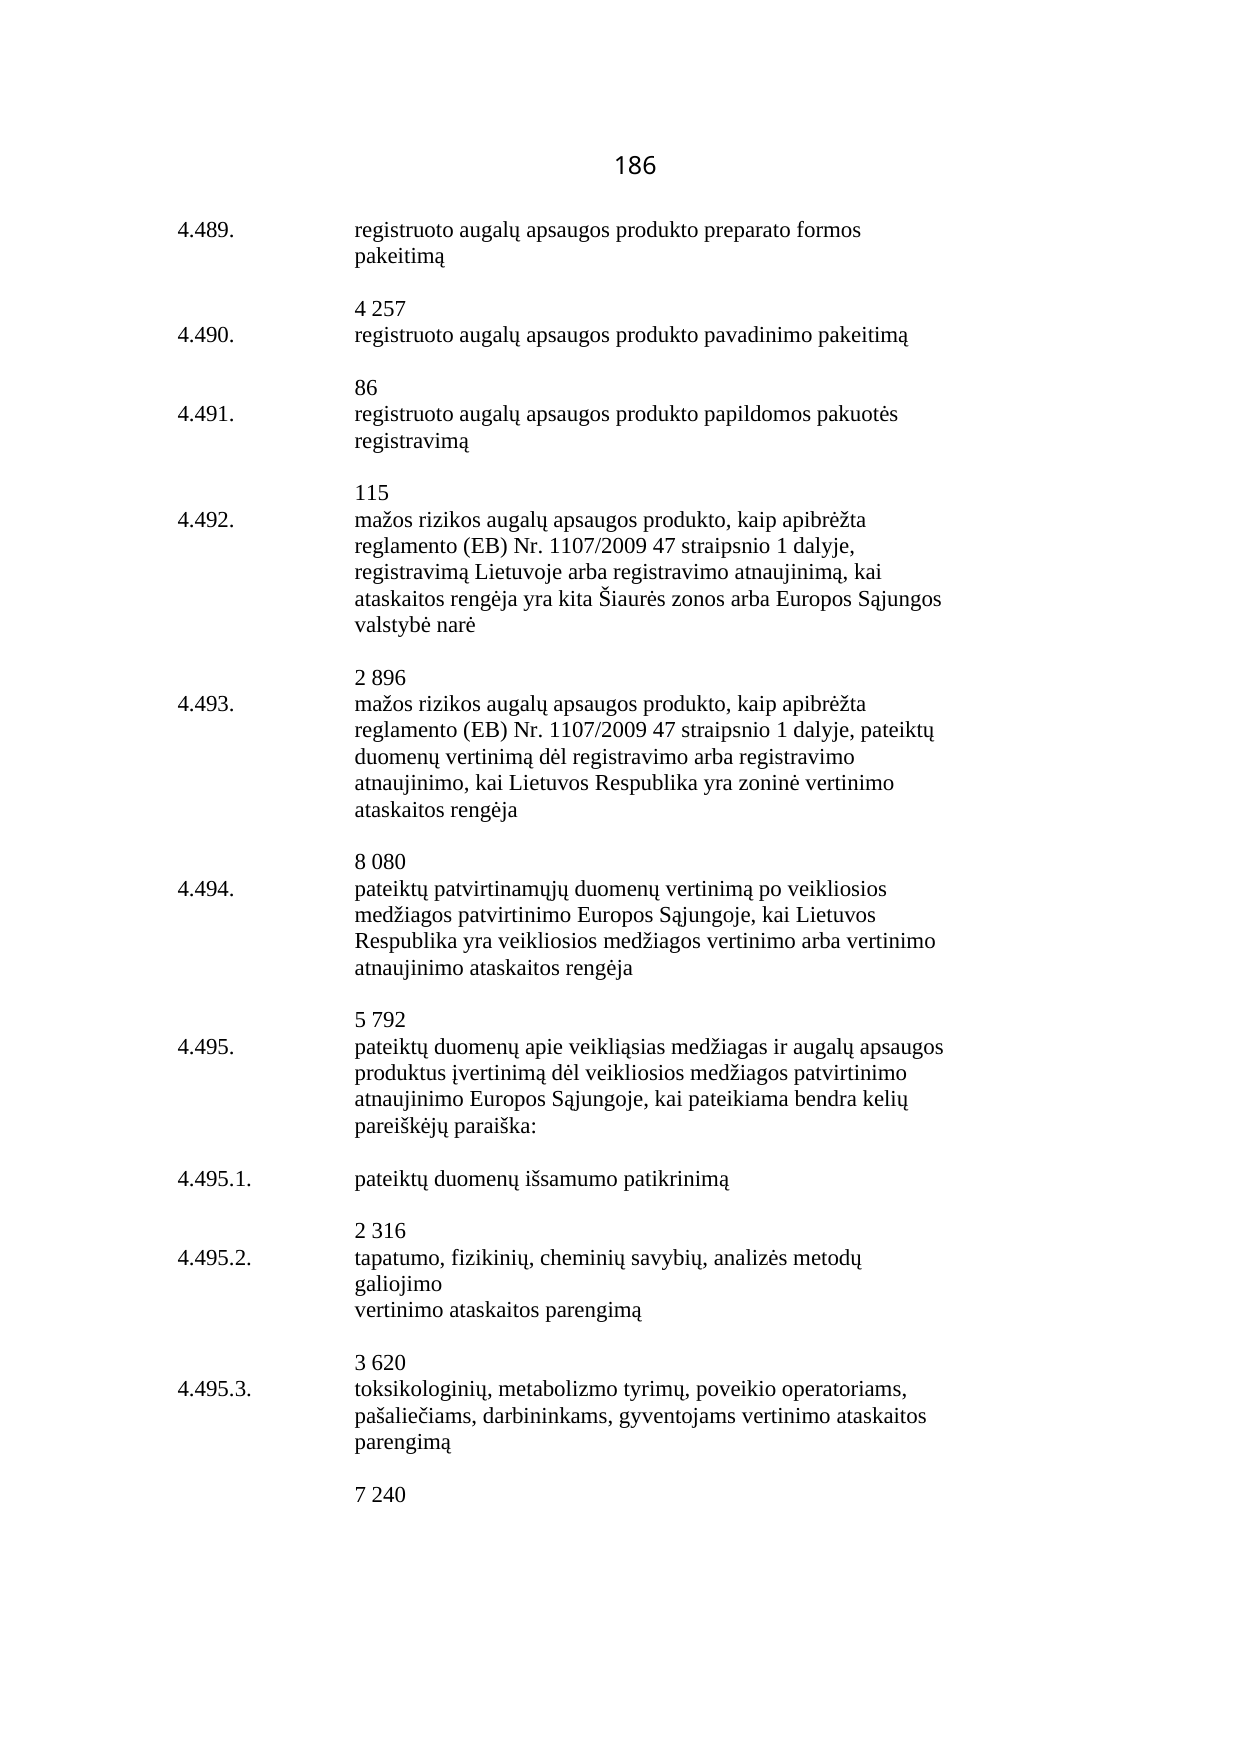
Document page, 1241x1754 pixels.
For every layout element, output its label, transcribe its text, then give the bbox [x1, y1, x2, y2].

text 4.495.1. pateiktų duomenų išsamumo patikrinimą 2 316 [177, 1164, 945, 1244]
text atnaujinimo Europos Sąjungoje, kai pateikiama bendra kelių [354, 1086, 945, 1112]
text produktus įvertinimą dėl veikliosios medžiagos patvirtinimo [354, 1059, 945, 1086]
text 4.495.2. tapatumo, fizikinių, cheminių savybių, analizės metodų galiojimo [177, 1244, 945, 1296]
text 4.489. registruoto augalų apsaugos produkto preparato formos pakeitimą 4 257 [177, 216, 945, 321]
text registravimą 115 [354, 427, 945, 506]
text 4.491. registruoto augalų apsaugos produkto papildomos pakuotės [177, 400, 945, 427]
text parengimą 7 240 [354, 1428, 945, 1507]
text ataskaitos rengėja yra kita Šiaurės zonos arba Europos Sąjungos [354, 585, 945, 611]
text 4.494. pateiktų patvirtinamųjų duomenų vertinimą po veikliosios [177, 875, 945, 901]
text reglamento (EB) Nr. 1107/2009 47 straipsnio 1 dalyje, [354, 532, 945, 558]
text 4.495. pateiktų duomenų apie veikliąsias medžiagas ir augalų apsaugos [177, 1033, 945, 1059]
text 4.493. mažos rizikos augalų apsaugos produkto, kaip apibrėžta [177, 690, 945, 717]
text valstybė narė 2 896 [354, 611, 945, 690]
text 4.490. registruoto augalų apsaugos produkto pavadinimo pakeitimą 86 [177, 321, 945, 400]
text 4.492. mažos rizikos augalų apsaugos produkto, kaip apibrėžta [177, 506, 945, 532]
text atnaujinimo ataskaitos rengėja 5 792 [354, 954, 945, 1033]
text ataskaitos rengėja 8 080 [354, 796, 945, 875]
text registravimą Lietuvoje arba registravimo atnaujinimą, kai [354, 558, 945, 585]
text vertinimo ataskaitos parengimą 3 620 [354, 1296, 945, 1375]
text medžiagos patvirtinimo Europos Sąjungoje, kai Lietuvos [354, 901, 945, 927]
text pareiškėjų paraiška: [354, 1112, 945, 1164]
text 4.495.3. toksikologinių, metabolizmo tyrimų, poveikio operatoriams, [177, 1375, 945, 1402]
text Respublika yra veikliosios medžiagos vertinimo arba vertinimo [354, 927, 945, 954]
text atnaujinimo, kai Lietuvos Respublika yra zoninė vertinimo [354, 769, 945, 796]
text pašaliečiams, darbininkams, gyventojams vertinimo ataskaitos [354, 1402, 945, 1428]
text duomenų vertinimą dėl registravimo arba registravimo [354, 743, 945, 769]
text reglamento (EB) Nr. 1107/2009 47 straipsnio 1 dalyje, pateiktų [354, 717, 945, 743]
